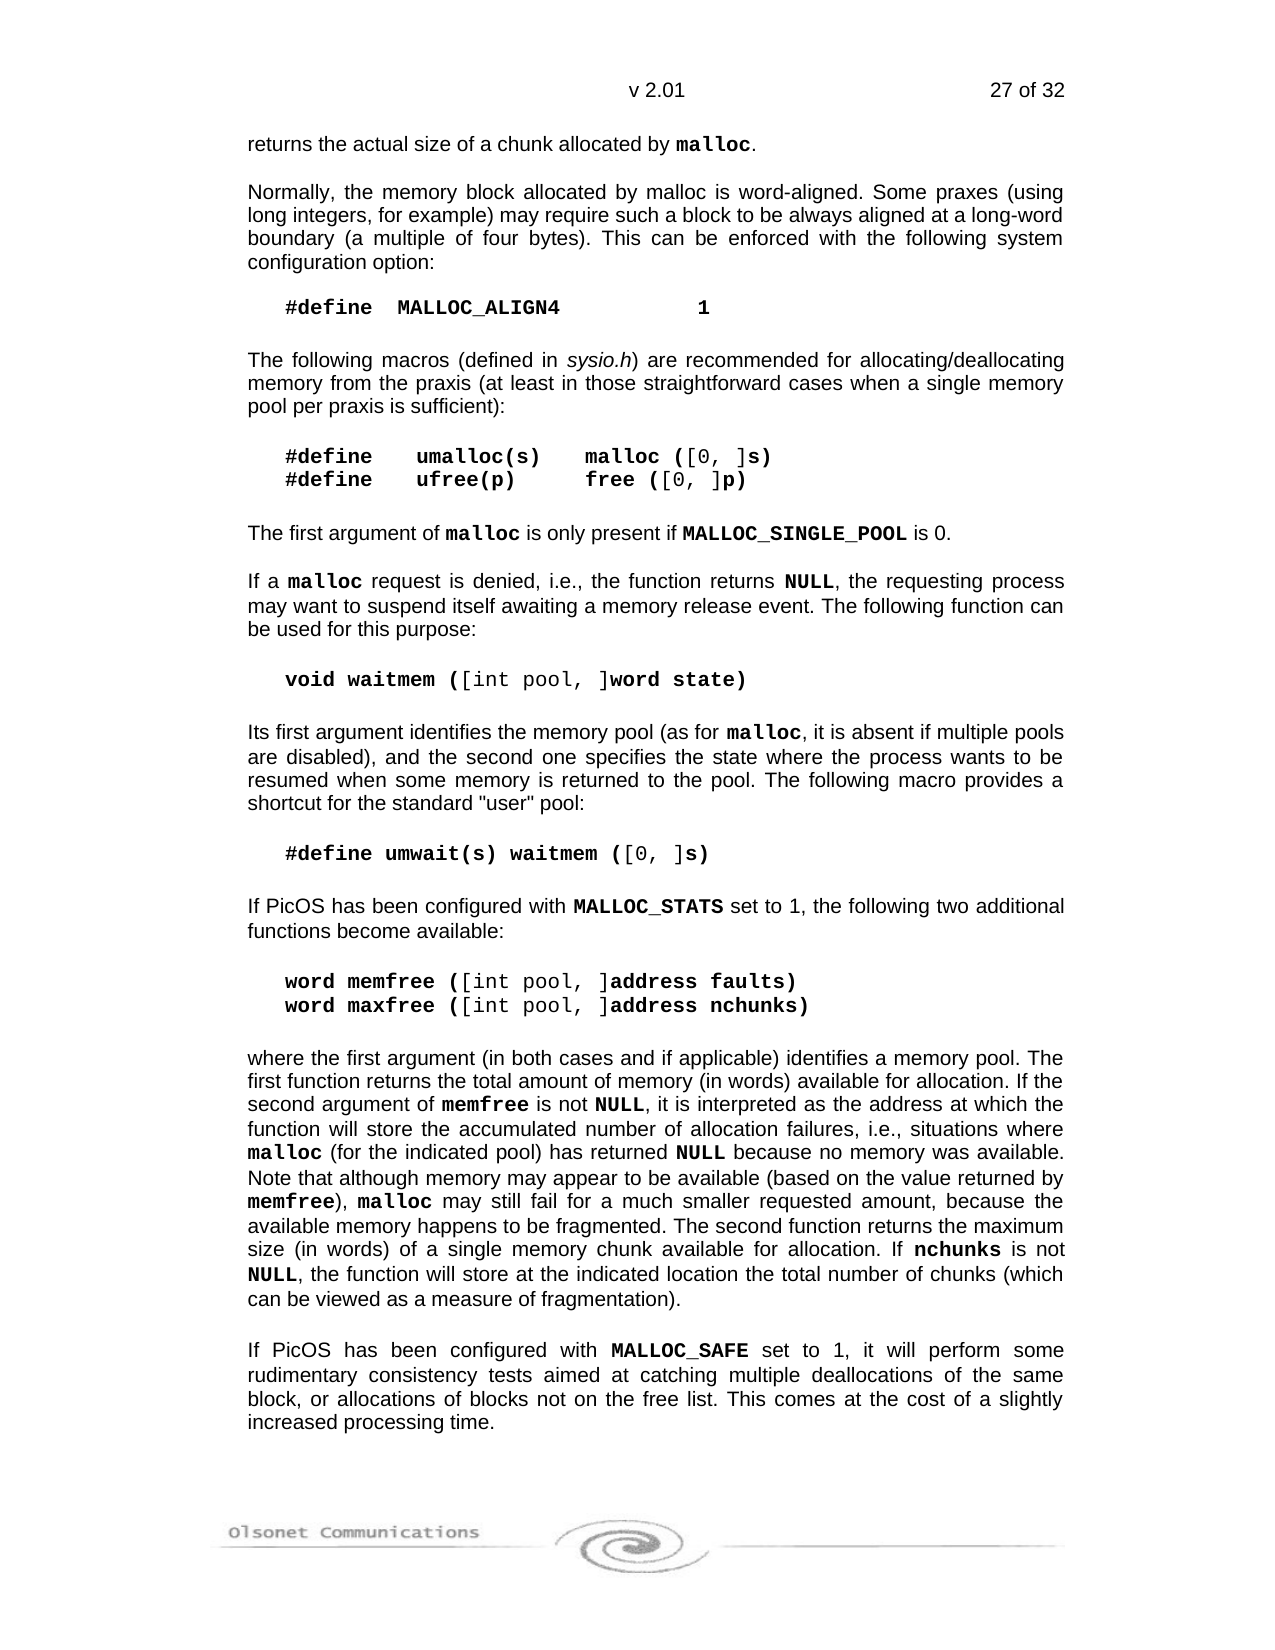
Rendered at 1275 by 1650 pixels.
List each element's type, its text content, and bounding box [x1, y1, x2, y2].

text void waitmem ([int pool, ]word state) [285, 669, 1065, 692]
text The following macros (defined in sysio.h) are recommended for allocating/deallocating memory from the praxis (at least in those straightforward cases when a single memory pool per praxis is sufficient): [247, 348, 1065, 418]
text #define ufree(p) free ([0, ]p) [285, 469, 1065, 493]
text If PicOS has been configured with MALLOC_STATS set to 1, the following two additional functions become available: [247, 895, 1065, 943]
text Normally, the memory block allocated by malloc is word-aligned. Some praxes (using long integers, for example) may require such a block to be always aligned at a long-word boundary (a multiple of four bytes). This can be enforced with the following system configuration option: [247, 181, 1065, 273]
text Its first argument identifies the memory pool (as for malloc, it is absent if multiple pools are disabled), and the second one specifies the state where the process wants to be resumed when some memory is returned to the pool. The following macro provides a shortcut for the standard "user" pool: [247, 720, 1065, 815]
text #define umalloc(s) malloc ([0, ]s) [285, 446, 1065, 469]
text If a malloc request is denied, i.e., the function returns NULL, the requesting process may want to suspend itself awaiting a memory release event. The following function can be used for this purpose: [247, 569, 1065, 641]
text word maxfree ([int pool, ]address nchunks) [285, 994, 1065, 1018]
text word memfree ([int pool, ]address faults) [285, 971, 1065, 994]
text where the first argument (in both cases and if applicable) identifies a memory pool. The first function returns the total amount of memory (in words) available for allocation. If the second argument of memfree is not NULL, it is interpreted as the address at which the function will store the accumulated number of allocation failures, i.e., situations where malloc (for the indicated pool) has returned NULL because no memory was available. Note that although memory may appear to be available (based on the value returned by memfree), malloc may still fail for a much smaller requested amount, because the available memory happens to be fragmented. The second function returns the maximum size (in words) of a single memory chunk available for allocation. If nchunks is not NULL, the function will store at the indicated location the total number of chunks (which can be viewed as a measure of fragmentation). [247, 1046, 1065, 1311]
text The first argument of malloc is only present if MALLOC_SINGLE_POOL is 0. [247, 521, 1065, 546]
text If PicOS has been configured with MALLOC_SAFE set to 1, it will perform some rudimentary consistency tests aimed at catching multiple deallocations of the same block, or allocations of blocks not on the free list. This comes at the cost of a slightly increased processing time. [247, 1339, 1065, 1434]
picture [210, 1504, 1065, 1596]
text returns the actual size of a chunk allocated by malloc. [247, 132, 1065, 157]
text #define MALLOC_ALIGN4 1 [247, 297, 1065, 320]
text #define umwait(s) waitmem ([0, ]s) [285, 843, 1065, 867]
